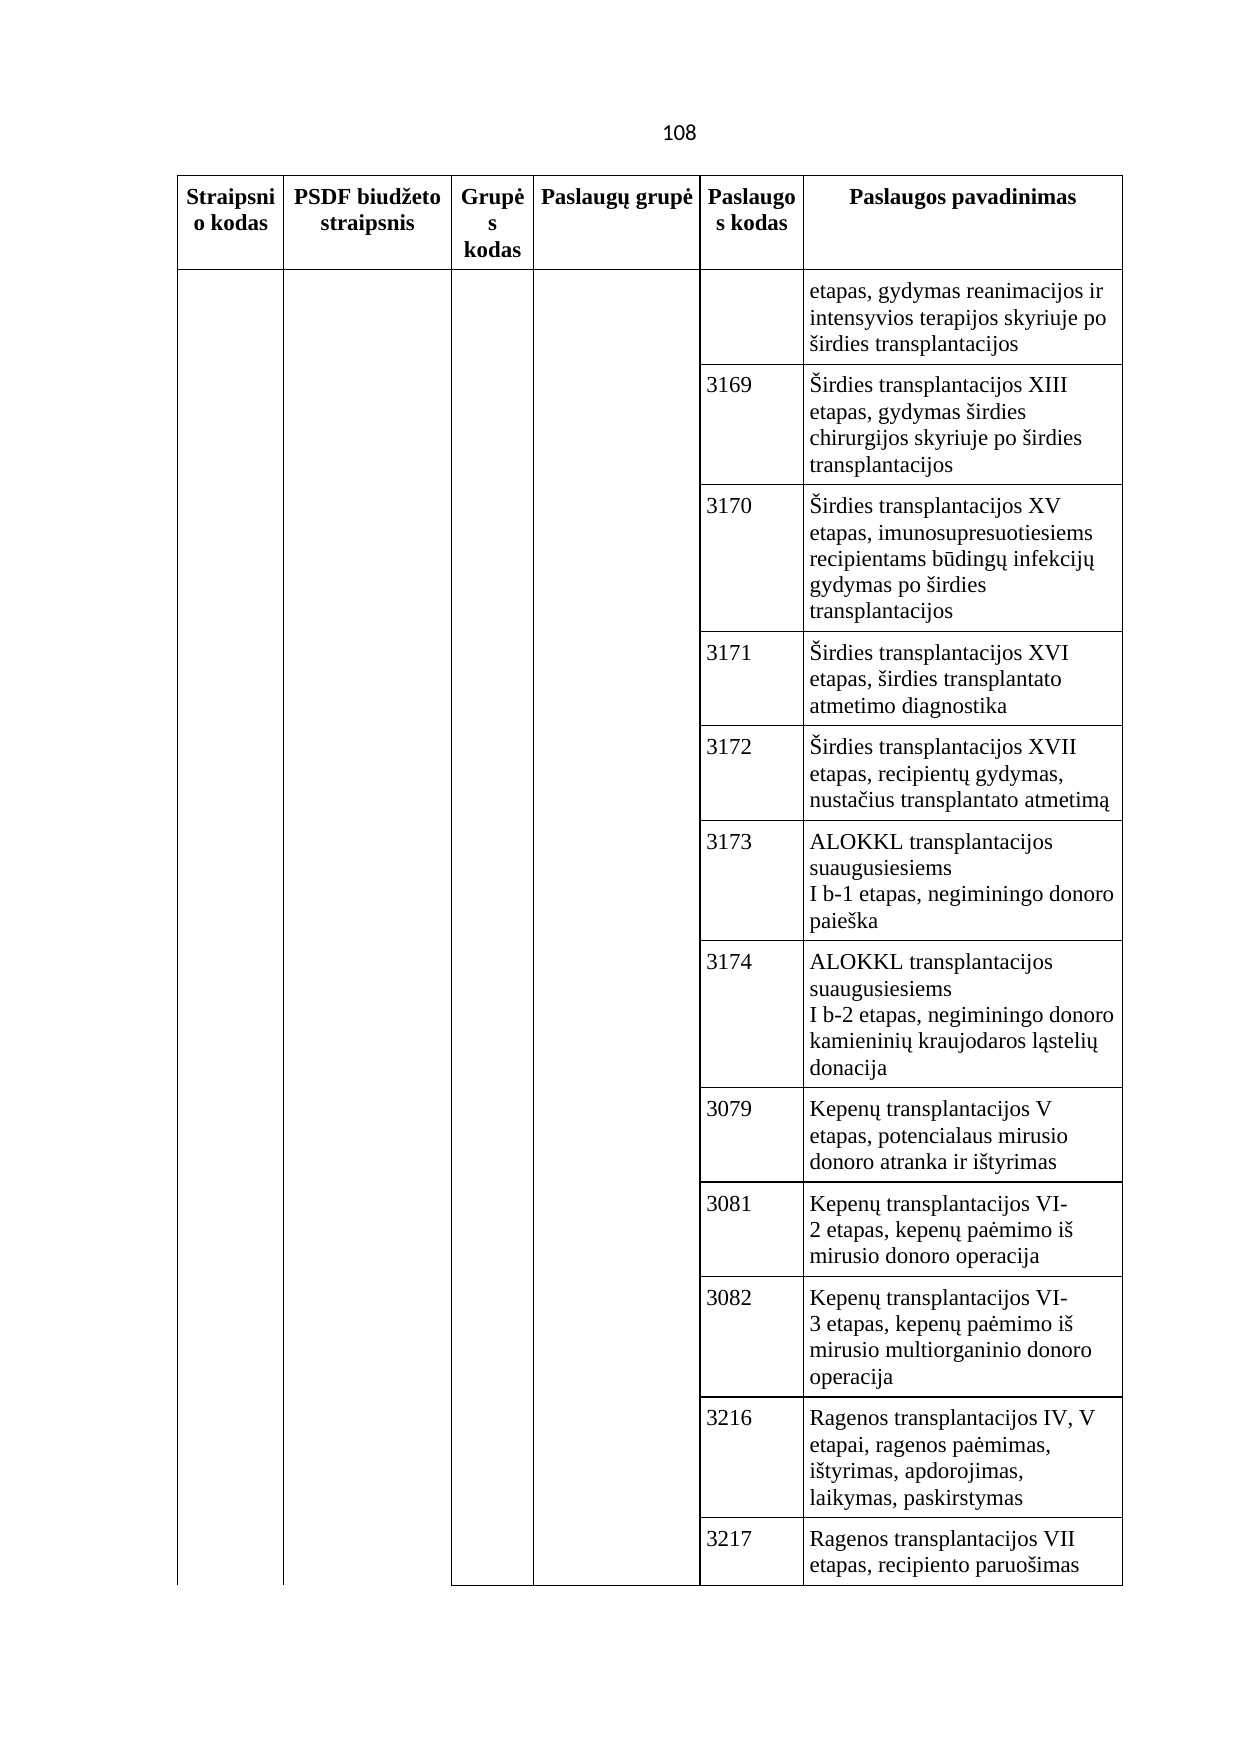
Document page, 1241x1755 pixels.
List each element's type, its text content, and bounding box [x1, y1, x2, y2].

table_cell [452, 270, 533, 363]
table_cell 3170 [701, 485, 803, 631]
table_header Grupės kodas [452, 176, 533, 269]
table_cell [534, 484, 699, 631]
table_cell [284, 270, 451, 363]
table_cell [178, 820, 283, 940]
table_cell [452, 1087, 533, 1181]
table_cell 3169 [701, 365, 803, 484]
table_cell [534, 1087, 699, 1181]
table_header Paslaugų grupė [534, 176, 699, 269]
table_cell [452, 820, 533, 940]
table_cell [534, 1181, 699, 1276]
table_cell [284, 364, 451, 484]
table_cell [534, 725, 699, 819]
table_cell etapas, gydymas reanimacijos ir intensyvios terapijos skyriuje po širdies transplantacijos [804, 270, 1122, 363]
table_header PSDF biudžeto straipsnis [284, 176, 451, 269]
table_cell ALOKKL transplantacijos suaugusiesiems I b-1 etapas, negiminingo donoro paieška [804, 821, 1122, 940]
table_cell [178, 1181, 283, 1276]
table_cell Širdies transplantacijos XV etapas, imunosupresuotiesiems recipientams būdingų infekcijų gydymas po širdies transplantacijos [804, 485, 1122, 631]
table_cell 3081 [701, 1183, 803, 1276]
table_cell [178, 725, 283, 819]
table_cell [284, 1276, 451, 1396]
table_cell [178, 1396, 283, 1517]
table_cell [534, 364, 699, 484]
table_cell [284, 1181, 451, 1276]
table_cell [452, 631, 533, 725]
table_header Straipsnio kodas [178, 176, 283, 269]
table_cell [284, 940, 451, 1087]
table_cell [534, 940, 699, 1087]
table_header Paslaugos kodas [701, 176, 803, 269]
table_cell 3082 [701, 1277, 803, 1396]
table_cell [452, 1181, 533, 1276]
table_cell 3172 [701, 726, 803, 819]
table_cell Kepenų transplantacijos VI-3 etapas, kepenų paėmimo iš mirusio multiorganinio donoro operacija [804, 1277, 1122, 1396]
table_cell [534, 820, 699, 940]
table_cell [701, 270, 803, 363]
table_cell [178, 940, 283, 1087]
table_cell [284, 484, 451, 631]
table_cell [534, 270, 699, 363]
table_cell [284, 631, 451, 725]
table_cell [452, 725, 533, 819]
table_cell 3216 [701, 1398, 803, 1517]
table_cell Ragenos transplantacijos VII etapas, recipiento paruošimas [804, 1518, 1122, 1585]
table_cell [178, 1517, 283, 1585]
table_header Paslaugos pavadinimas [804, 176, 1122, 269]
table_cell [452, 1276, 533, 1585]
table_cell [284, 1087, 451, 1181]
table_cell 3079 [701, 1088, 803, 1181]
table_cell 3174 [701, 941, 803, 1087]
table_cell [452, 364, 533, 484]
table_cell ALOKKL transplantacijos suaugusiesiems I b-2 etapas, negiminingo donoro kamieninių kraujodaros ląstelių donacija [804, 941, 1122, 1087]
table_cell [178, 364, 283, 484]
table_cell [178, 631, 283, 725]
table_cell Kepenų transplantacijos V etapas, potencialaus mirusio donoro atranka ir ištyrimas [804, 1088, 1122, 1181]
table_cell [178, 270, 283, 363]
table_cell Širdies transplantacijos XVII etapas, recipientų gydymas, nustačius transplantato atmetimą [804, 726, 1122, 819]
table_cell 3171 [701, 632, 803, 725]
table_cell Širdies transplantacijos XIII etapas, gydymas širdies chirurgijos skyriuje po širdies transplantacijos [804, 365, 1122, 484]
table_cell [284, 725, 451, 819]
table_cell [284, 1517, 451, 1585]
table_cell 3173 [701, 821, 803, 940]
table_cell [534, 1276, 699, 1585]
table_cell Širdies transplantacijos XVI etapas, širdies transplantato atmetimo diagnostika [804, 632, 1122, 725]
table_cell [178, 484, 283, 631]
table_cell [284, 1396, 451, 1517]
table_cell [178, 1276, 283, 1396]
table_cell 3217 [701, 1518, 803, 1585]
table_cell Kepenų transplantacijos VI-2 etapas, kepenų paėmimo iš mirusio donoro operacija [804, 1183, 1122, 1276]
table_cell [452, 484, 533, 631]
table_cell [178, 1087, 283, 1181]
table_cell [452, 940, 533, 1087]
table_cell [284, 820, 451, 940]
table_cell [534, 631, 699, 725]
table_cell Ragenos transplantacijos IV, V etapai, ragenos paėmimas, ištyrimas, apdorojimas, laikymas, paskirstymas [804, 1398, 1122, 1517]
